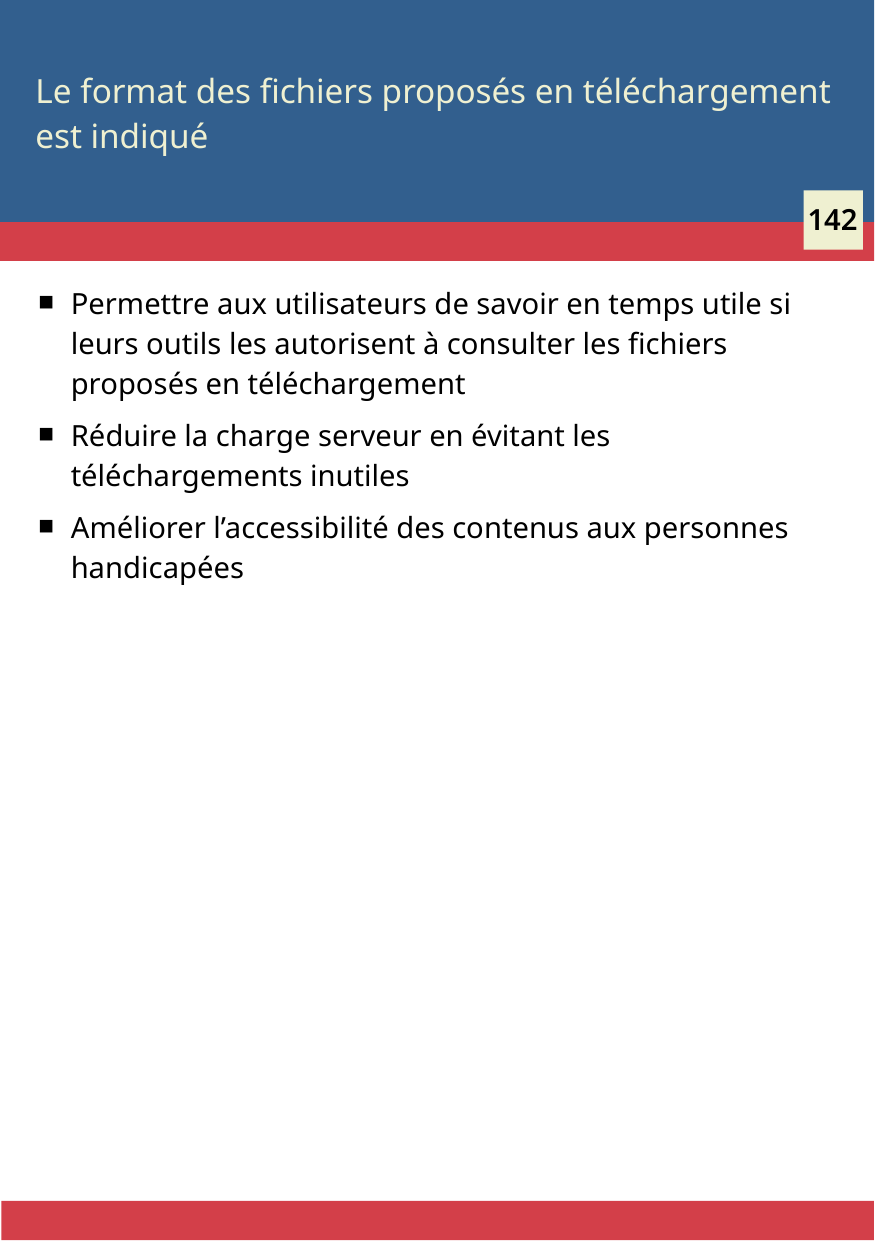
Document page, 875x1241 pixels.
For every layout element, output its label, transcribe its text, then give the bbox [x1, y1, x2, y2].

text_box 142 [803, 188, 863, 249]
list Permettre aux utilisateurs de savoir en temps utile si leurs outils les autorisent à consulter les fichiers proposés en téléchargement Réduire la charge serveur en évitant les téléchargements inutiles Améliorer l’accessibilité des contenus aux personnes handicapées [23, 283, 839, 1111]
title Le format des fichiers proposés en téléchargement est indiqué [35, 13, 839, 213]
